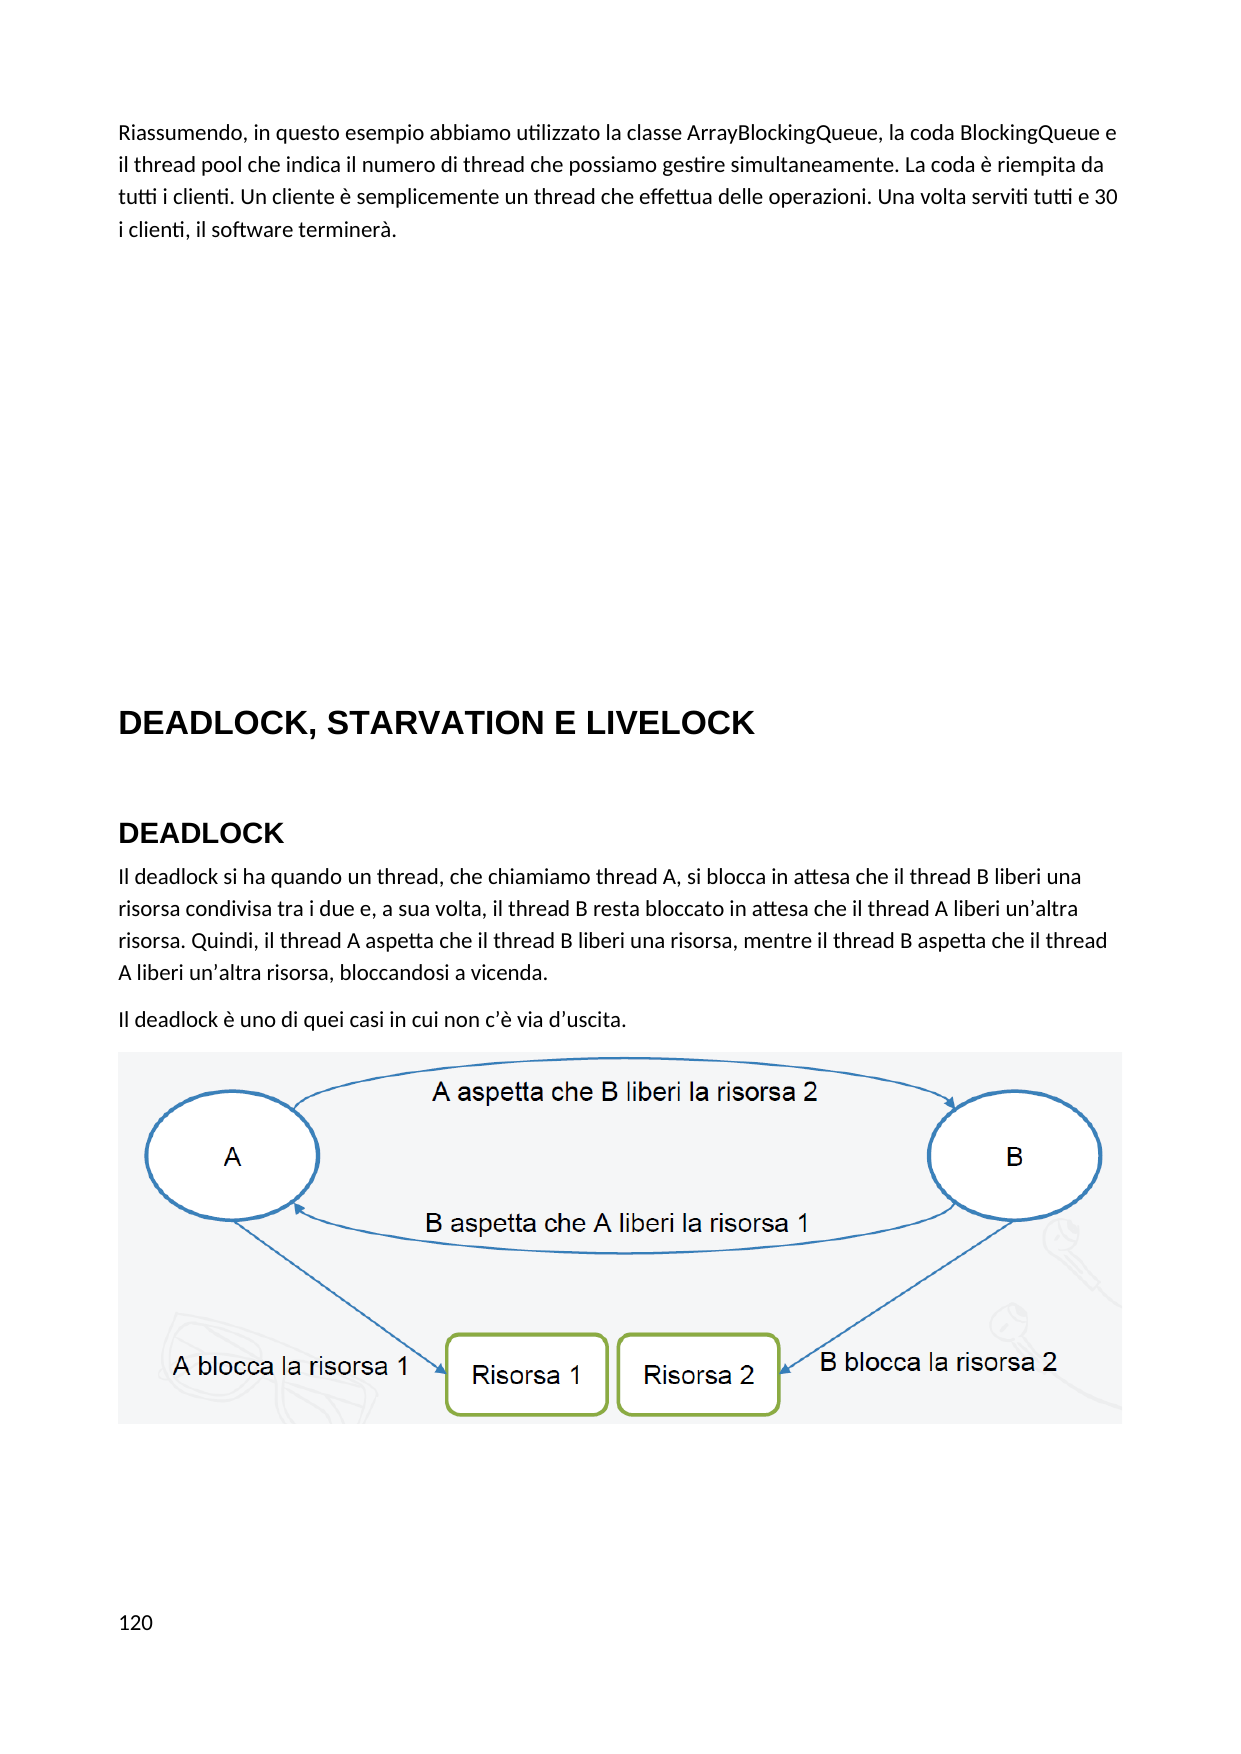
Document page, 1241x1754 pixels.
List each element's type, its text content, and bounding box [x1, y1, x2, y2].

subtitle DEADLOCK [118, 816, 1122, 849]
text Il deadlock si ha quando un thread, che chiamiamo thread A, si blocca in attesa che il thread B liberi una risorsa condivisa tra i due e, a sua volta, il thread B resta bloccato in attesa che il thread A liberi un’altra risorsa. Quindi, il thread A aspetta che il thread B liberi una risorsa, mentre il thread B aspetta che il thread A liberi un’altra risorsa, bloccandosi a vicenda. [118, 862, 1122, 987]
picture [118, 1052, 1123, 1424]
subtitle DEADLOCK, STARVATION E LIVELOCK [118, 703, 1122, 742]
text Riassumendo, in questo esempio abbiamo utilizzato la classe ArrayBlockingQueue, la coda BlockingQueue e il thread pool che indica il numero di thread che possiamo gestire simultaneamente. La coda è riempita da tutti i clienti. Un cliente è semplicemente un thread che effettua delle operazioni. Una volta serviti tutti e 30 i clienti, il software terminerà. [118, 118, 1122, 243]
text Il deadlock è uno di quei casi in cui non c’è via d’uscita. [118, 1005, 1122, 1033]
